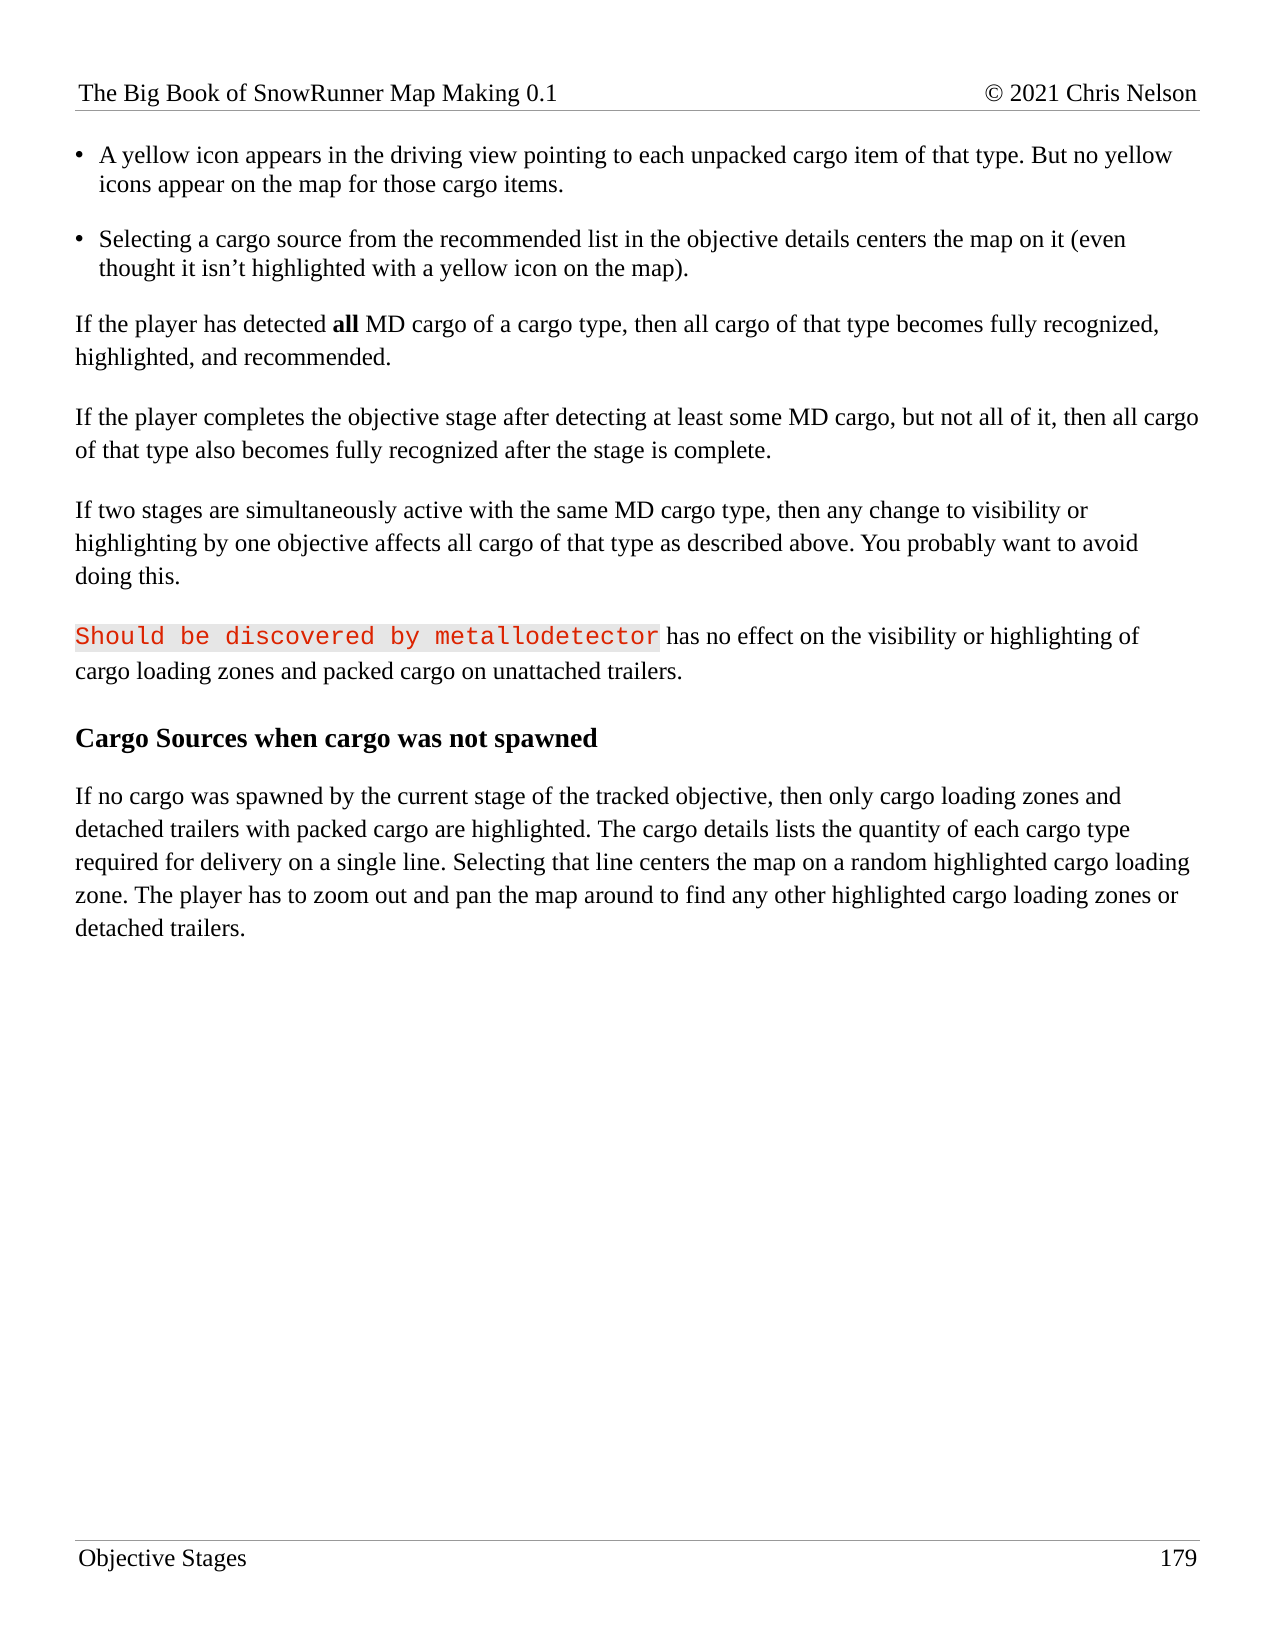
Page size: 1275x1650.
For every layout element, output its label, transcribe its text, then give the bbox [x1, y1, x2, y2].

text If the player completes the objective stage after detecting at least some MD cargo, but not all of it, then all cargo of that type also becomes fully recognized after the stage is complete. [75, 402, 1200, 464]
text If two stages are simultaneously active with the same MD cargo type, then any change to visibility or highlighting by one objective affects all cargo of that type as described above. You probably want to avoid doing this. [75, 495, 1200, 590]
list A yellow icon appears in the driving view pointing to each unpacked cargo item of that type. But no yellow icons appear on the map for those cargo items. [75, 140, 1200, 197]
list Selecting a cargo source from the recommended list in the objective details centers the map on it (even thought it isn’t highlighted with a yellow icon on the map). [75, 224, 1200, 282]
subtitle Cargo Sources when cargo was not spawned [75, 722, 1200, 754]
text If no cargo was spawned by the current stage of the tracked objective, then only cargo loading zones and detached trailers with packed cargo are highlighted. The cargo details lists the quantity of each cargo type required for delivery on a single line. Selecting that line centers the map on a random highlighted cargo loading zone. The player has to zoom out and pan the map around to find any other highlighted cargo loading zones or detached trailers. [75, 781, 1200, 942]
text Should be discovered by metallodetector has no effect on the visibility or highlighting of cargo loading zones and packed cargo on unattached trailers. [75, 621, 1200, 685]
text If the player has detected all MD cargo of a cargo type, then all cargo of that type becomes fully recognized, highlighted, and recommended. [75, 309, 1200, 371]
